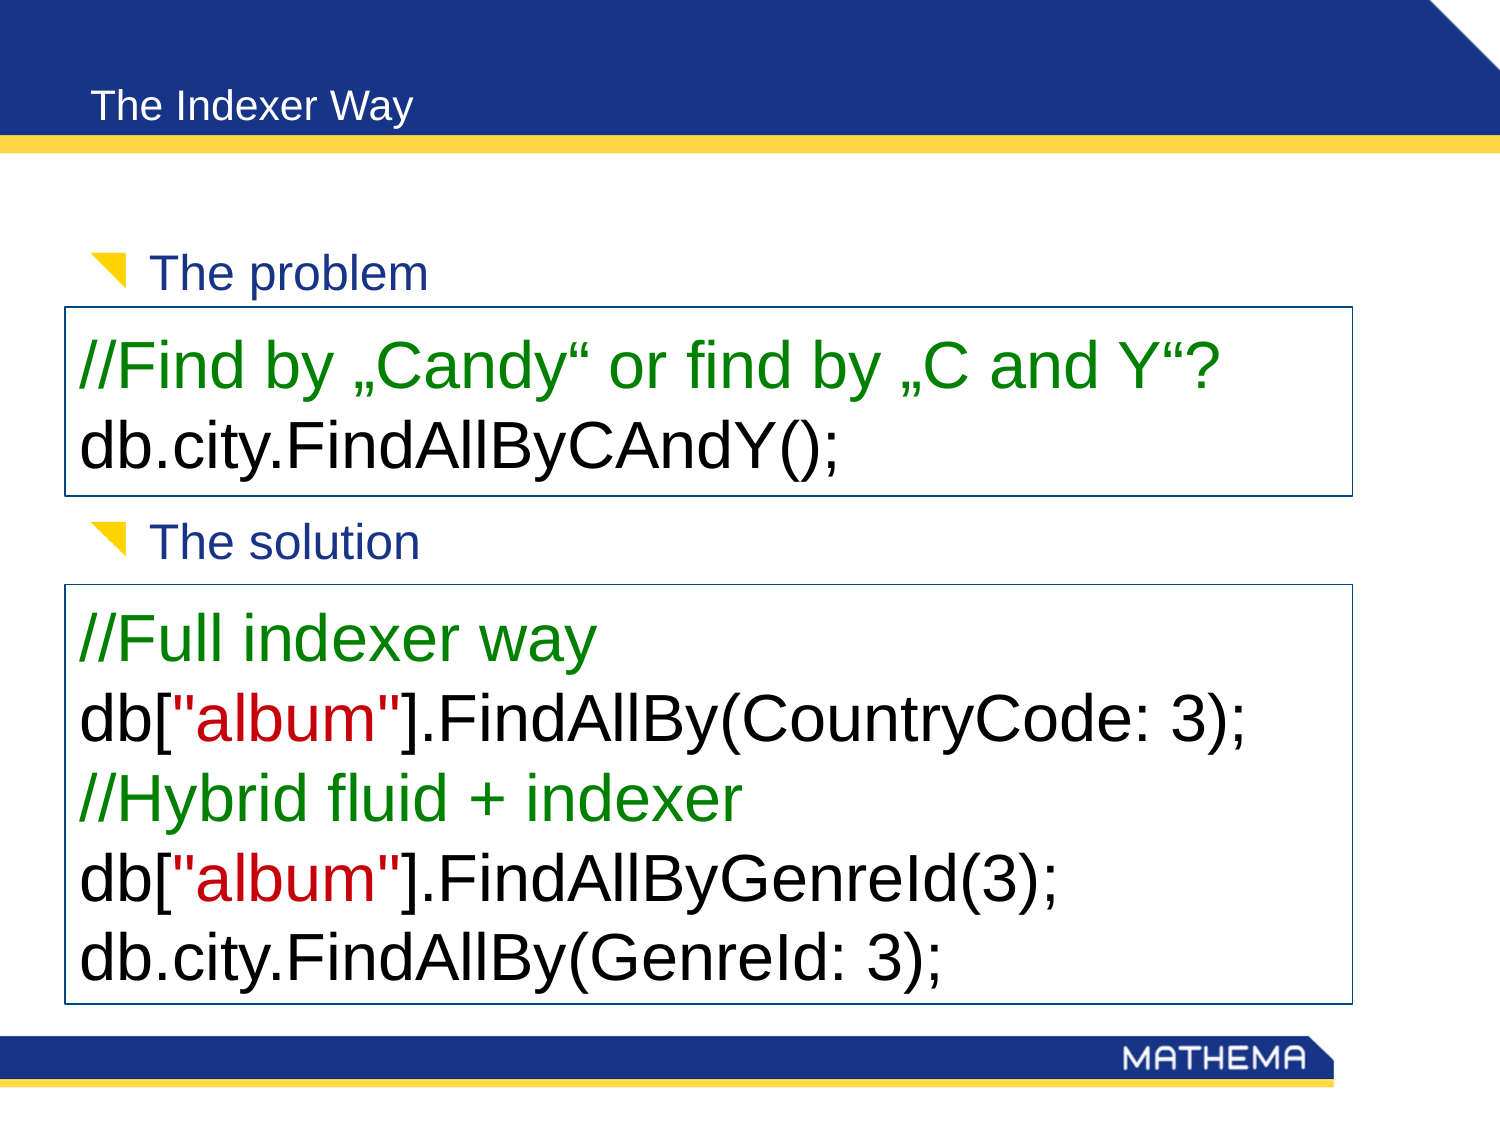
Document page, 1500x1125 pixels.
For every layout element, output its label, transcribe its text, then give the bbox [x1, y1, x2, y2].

text_box //Full indexer way db["album"].FindAllBy(CountryCode: 3); //Hybrid fluid + indexer db["album"].FindAllByGenreId(3); db.city.FindAllBy(GenreId: 3); [64, 584, 1353, 1004]
picture [0, 0, 1500, 1125]
title The Indexer Way [75, 9, 1426, 198]
text_box //Find by „Candy“ or find by „C and Y“? db.city.FindAllByCAndY(); [64, 307, 75, 497]
list The problem The solution [75, 233, 1426, 976]
